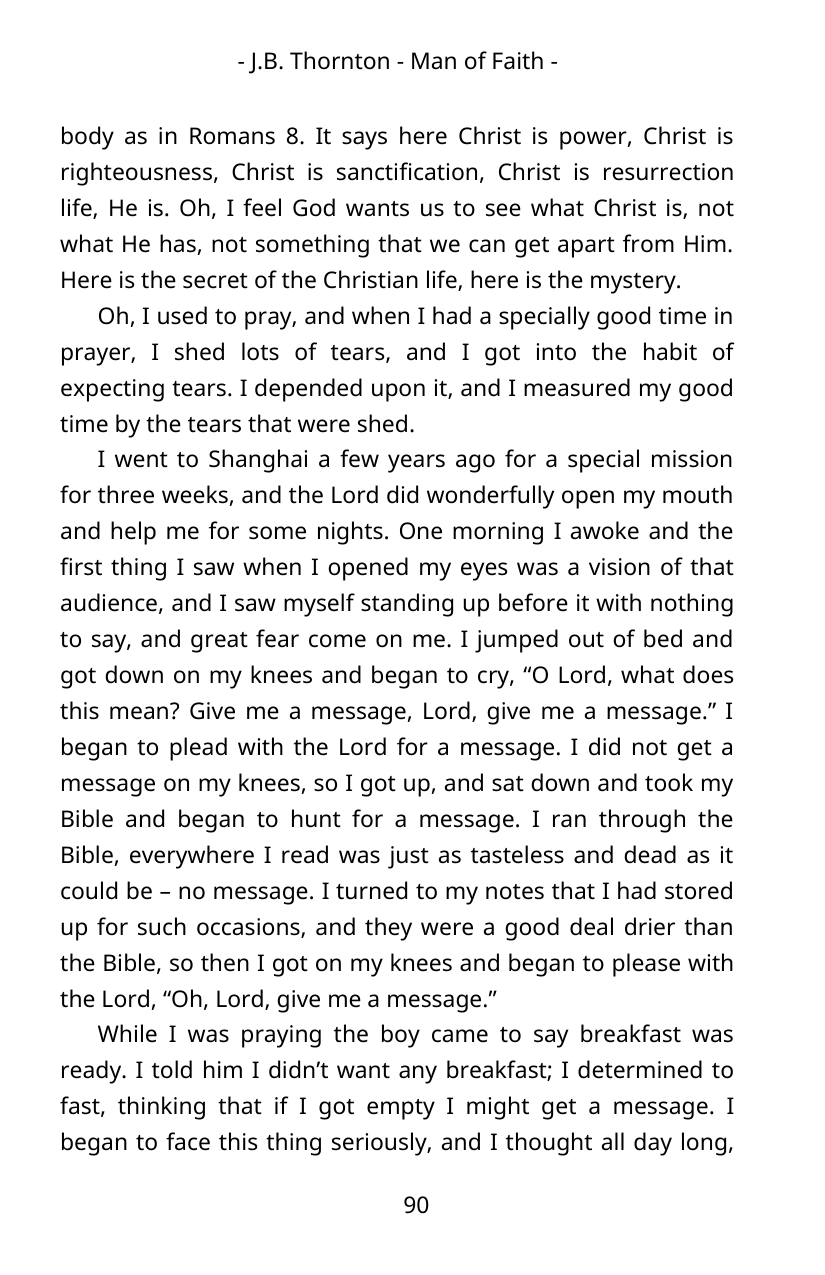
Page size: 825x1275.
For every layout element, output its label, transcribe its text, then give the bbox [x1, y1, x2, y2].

text body as in Romans 8. It says here Christ is power, Christ is righteousness, Christ is sanctification, Christ is resurrection life, He is. Oh, I feel God wants us to see what Christ is, not what He has, not something that we can get apart from Him. Here is the secret of the Christian life, here is the mystery. [60, 120, 735, 295]
text I went to Shanghai a few years ago for a special mission for three weeks, and the Lord did wonderfully open my mouth and help me for some nights. One morning I awoke and the first thing I saw when I opened my eyes was a vision of that audience, and I saw myself standing up before it with nothing to say, and great fear come on me. I jumped out of bed and got down on my knees and began to cry, “O Lord, what does this mean? Give me a message, Lord, give me a message.” I began to plead with the Lord for a message. I did not get a message on my knees, so I got up, and sat down and took my Bible and began to hunt for a message. I ran through the Bible, everywhere I read was just as tasteless and dead as it could be – no message. I turned to my notes that I had stored up for such occasions, and they were a good deal drier than the Bible, so then I got on my knees and began to please with the Lord, “Oh, Lord, give me a message.” [60, 443, 735, 1014]
text While I was praying the boy came to say breakfast was ready. I told him I didn’t want any breakfast; I determined to fast, thinking that if I got empty I might get a message. I began to face this thing seriously, and I thought all day long, [60, 1018, 735, 1157]
text Oh, I used to pray, and when I had a specially good time in prayer, I shed lots of tears, and I got into the habit of expecting tears. I depended upon it, and I measured my good time by the tears that were shed. [60, 300, 735, 439]
